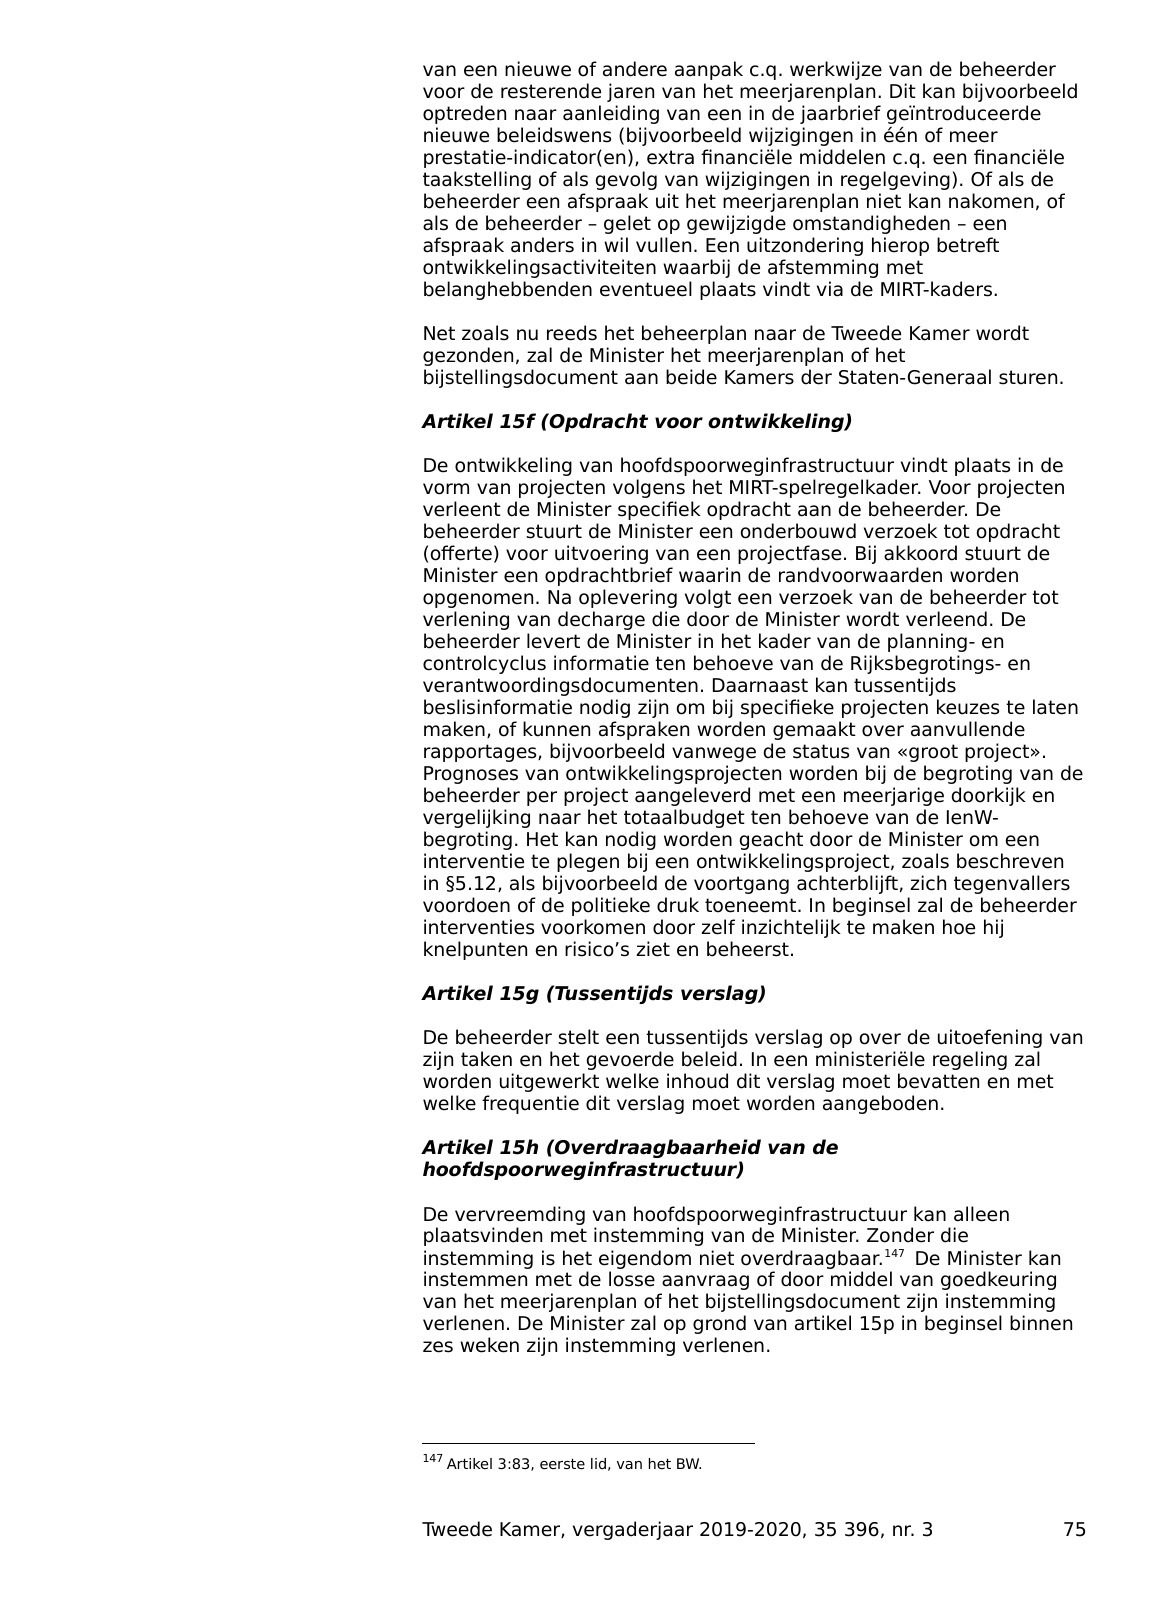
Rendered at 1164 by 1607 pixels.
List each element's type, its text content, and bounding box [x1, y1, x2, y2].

text Net zoals nu reeds het beheerplan naar de Tweede Kamer wordt gezonden, zal de Minister het meerjarenplan of het bijstellingsdocument aan beide Kamers der Staten-Generaal sturen. [422, 323, 1087, 389]
subtitle Artikel 15f (Opdracht voor ontwikkeling) [422, 411, 1087, 433]
text De ontwikkeling van hoofdspoorweginfrastructuur vindt plaats in de vorm van projecten volgens het MIRT-spelregelkader. Voor projecten verleent de Minister specifiek opdracht aan de beheerder. De beheerder stuurt de Minister een onderbouwd verzoek tot opdracht (offerte) voor uitvoering van een projectfase. Bij akkoord stuurt de Minister een opdrachtbrief waarin de randvoorwaarden worden opgenomen. Na oplevering volgt een verzoek van de beheerder tot verlening van decharge die door de Minister wordt verleend. De beheerder levert de Minister in het kader van de planning- en controlcyclus informatie ten behoeve van de Rijksbegrotings- en verantwoordingsdocumenten. Daarnaast kan tussentijds beslisinformatie nodig zijn om bij specifieke projecten keuzes te laten maken, of kunnen afspraken worden gemaakt over aanvullende rapportages, bijvoorbeeld vanwege de status van «groot project». Prognoses van ontwikkelingsprojecten worden bij de begroting van de beheerder per project aangeleverd met een meerjarige doorkijk en vergelijking naar het totaalbudget ten behoeve van de IenW-begroting. Het kan nodig worden geacht door de Minister om een interventie te plegen bij een ontwikkelingsproject, zoals beschreven in §5.12, als bijvoorbeeld de voortgang achterblijft, zich tegenvallers voordoen of de politieke druk toeneemt. In beginsel zal de beheerder interventies voorkomen door zelf inzichtelijk te maken hoe hij knelpunten en risico’s ziet en beheerst. [422, 455, 1087, 961]
text De vervreemding van hoofdspoorweginfrastructuur kan alleen plaatsvinden met instemming van de Minister. Zonder die instemming is het eigendom niet overdraagbaar. De Minister kan instemmen met de losse aanvraag of door middel van goedkeuring van het meerjarenplan of het bijstellingsdocument zijn instemming verlenen. De Minister zal op grond van artikel 15p in beginsel binnen zes weken zijn instemming verlenen. [422, 1203, 1087, 1357]
text Artikel 3:83, eerste lid, van het BW. [422, 1452, 1087, 1474]
text van een nieuwe of andere aanpak c.q. werkwijze van de beheerder voor de resterende jaren van het meerjarenplan. Dit kan bijvoorbeeld optreden naar aanleiding van een in de jaarbrief geïntroduceerde nieuwe beleidswens (bijvoorbeeld wijzigingen in één of meer prestatie-indicator(en), extra financiële middelen c.q. een financiële taakstelling of als gevolg van wijzigingen in regelgeving). Of als de beheerder een afspraak uit het meerjarenplan niet kan nakomen, of als de beheerder – gelet op gewijzigde omstandigheden – een afspraak anders in wil vullen. Een uitzondering hierop betreft ontwikkelingsactiviteiten waarbij de afstemming met belanghebbenden eventueel plaats vindt via de MIRT-kaders. [422, 59, 1087, 301]
subtitle Artikel 15g (Tussentijds verslag) [422, 983, 1087, 1005]
text De beheerder stelt een tussentijds verslag op over de uitoefening van zijn taken en het gevoerde beleid. In een ministeriële regeling zal worden uitgewerkt welke inhoud dit verslag moet bevatten en met welke frequentie dit verslag moet worden aangeboden. [422, 1027, 1087, 1115]
subtitle Artikel 15h (Overdraagbaarheid van de hoofdspoorweginfrastructuur) [422, 1137, 1087, 1181]
